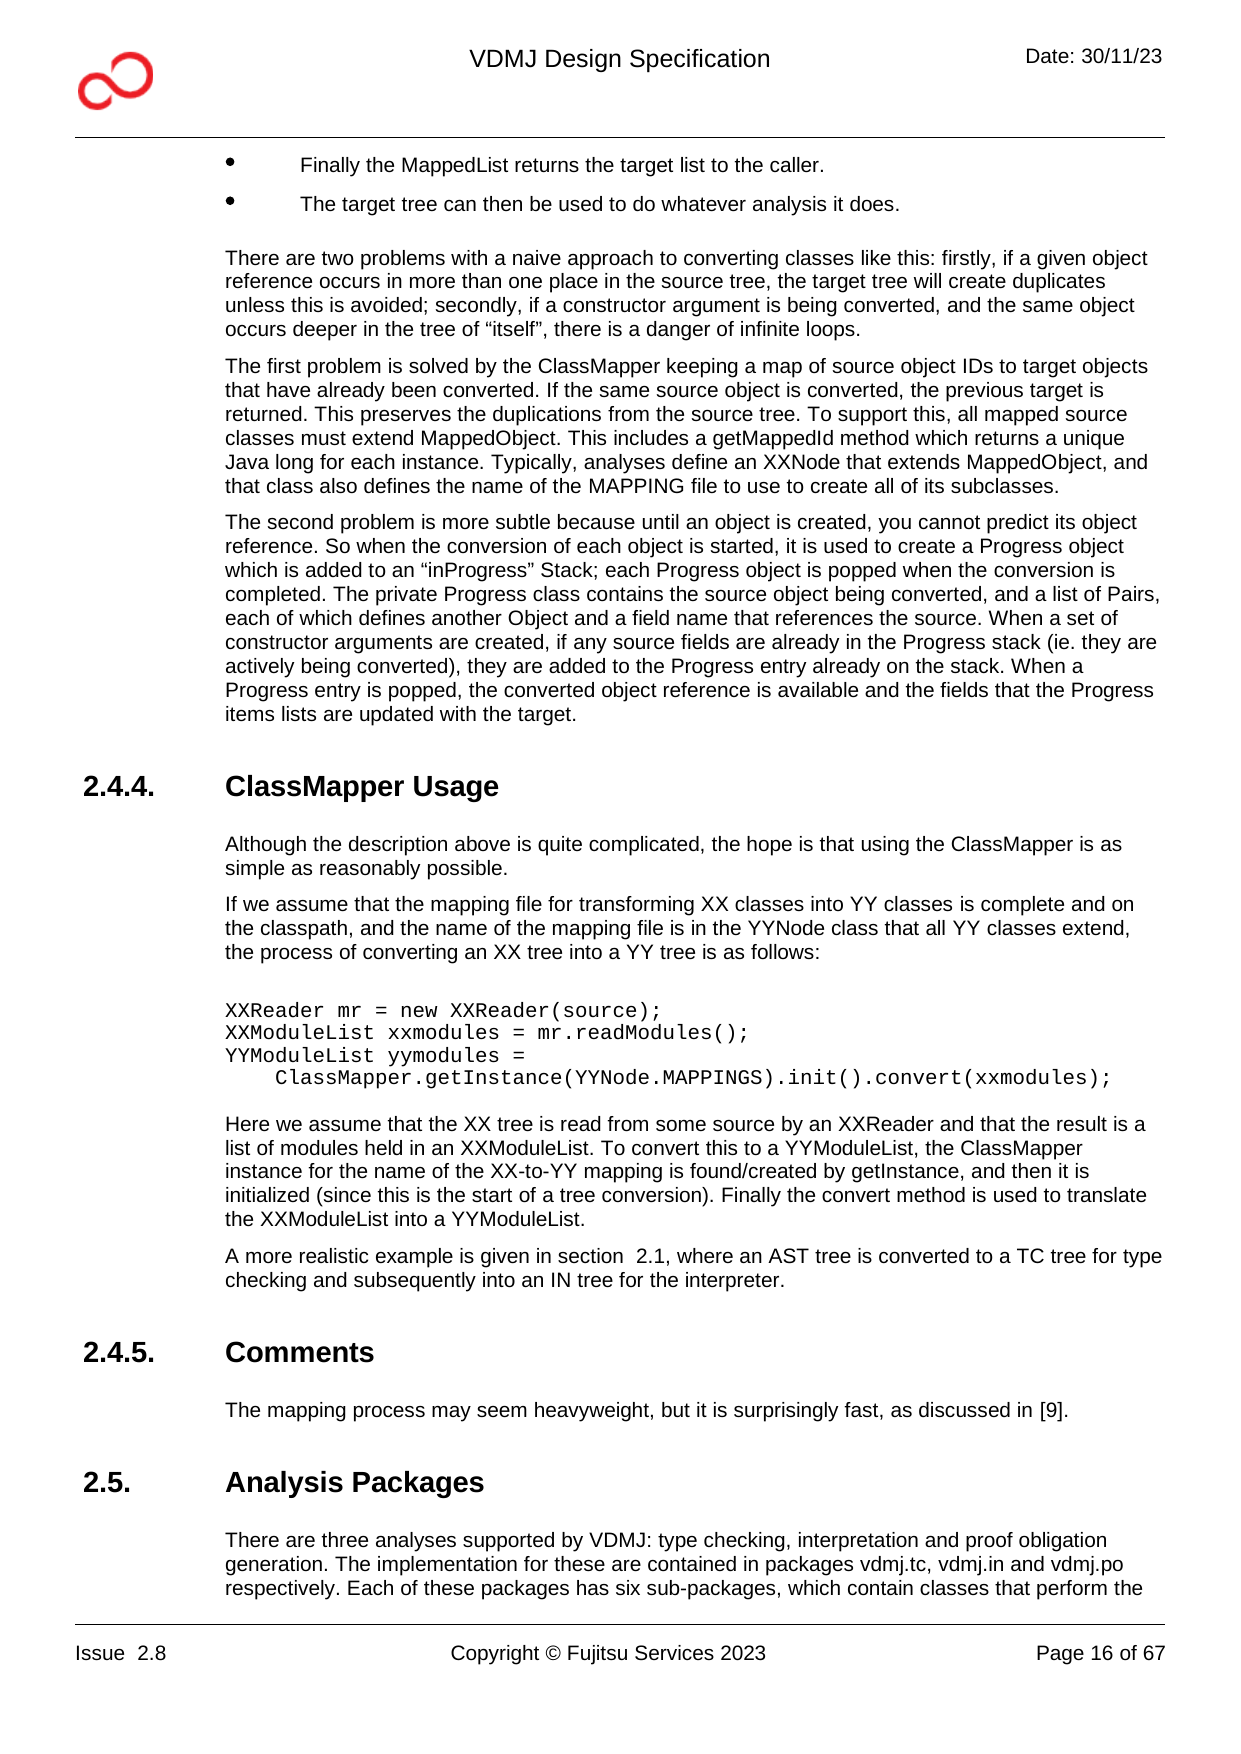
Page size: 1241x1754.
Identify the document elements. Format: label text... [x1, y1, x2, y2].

text Although the description above is quite complicated, the hope is that using the ClassMapper is as simple as reasonably possible. [225, 832, 1165, 880]
text Here we assume that the XX tree is read from some source by an XXReader and that the result is a list of modules held in an XXModuleList. To convert this to a YYModuleList, the ClassMapper instance for the name of the XX-to-YY mapping is found/created by getInstance, and then it is initialized (since this is the start of a tree conversion). Finally the convert method is used to translate the XXModuleList into a YYModuleList. [225, 1112, 1165, 1232]
list The target tree can then be used to do whatever analysis it does. [225, 192, 1165, 216]
text XXModuleList xxmodules = mr.readModules(); [225, 1022, 1165, 1044]
text ClassMapper.getInstance(YYNode.MAPPINGS).init().convert(xxmodules); [225, 1067, 1165, 1089]
subtitle ClassMapper Usage [75, 768, 1165, 802]
list Finally the MappedList returns the target list to the caller. [225, 153, 1165, 177]
text The second problem is more subtle because until an object is created, you cannot predict its object reference. So when the conversion of each object is started, it is used to create a Progress object which is added to an “inProgress” Stack; each Progress object is popped when the conversion is completed. The private Progress class contains the source object being converted, and a list of Pairs, each of which defines another Object and a field name that references the source. When a set of constructor arguments are created, if any source fields are already in the Progress stack (ie. they are actively being converted), they are added to the Progress entry already on the stack. When a Progress entry is popped, the converted object reference is available and the fields that the Progress items lists are updated with the target. [225, 510, 1165, 726]
text The first problem is solved by the ClassMapper keeping a map of source object IDs to target objects that have already been converted. If the same source object is converted, the previous target is returned. This preserves the duplications from the source tree. To support this, all mapped source classes must extend MappedObject. This includes a getMappedId method which returns a unique Java long for each instance. Typically, analyses define an XXNode that extends MappedObject, and that class also defines the name of the MAPPING file to use to create all of its subclasses. [225, 354, 1165, 498]
text XXReader mr = new XXReader(source); [225, 999, 1165, 1022]
subtitle Comments [75, 1334, 1165, 1368]
text There are two problems with a naive approach to converting classes like this: firstly, if a given object reference occurs in more than one place in the source tree, the target tree will create duplicates unless this is avoided; secondly, if a constructor argument is being converted, and the same object occurs deeper in the tree of “itself”, there is a danger of infinite loops. [225, 246, 1165, 342]
text If we assume that the mapping file for transforming XX classes into YY classes is complete and on the classpath, and the name of the mapping file is in the YYNode class that all YY classes extend, the process of converting an XX tree into a YY tree is as follows: [225, 892, 1165, 964]
text A more realistic example is given in section 2.1, where an AST tree is converted to a TC tree for type checking and subsequently into an IN tree for the interpreter. [225, 1244, 1165, 1292]
text YYModuleList yymodules = [225, 1044, 1165, 1067]
text There are three analyses supported by VDMJ: type checking, interpretation and proof obligation generation. The implementation for these are contained in packages vdmj.tc, vdmj.in and vdmj.po respectively. Each of these packages has six sub-packages, which contain classes that perform the [225, 1528, 1165, 1600]
text The mapping process may seem heavyweight, but it is surprisingly fast, as discussed in [9]. [225, 1398, 1165, 1422]
subtitle Analysis Packages [75, 1464, 1165, 1498]
picture [78, 44, 153, 120]
